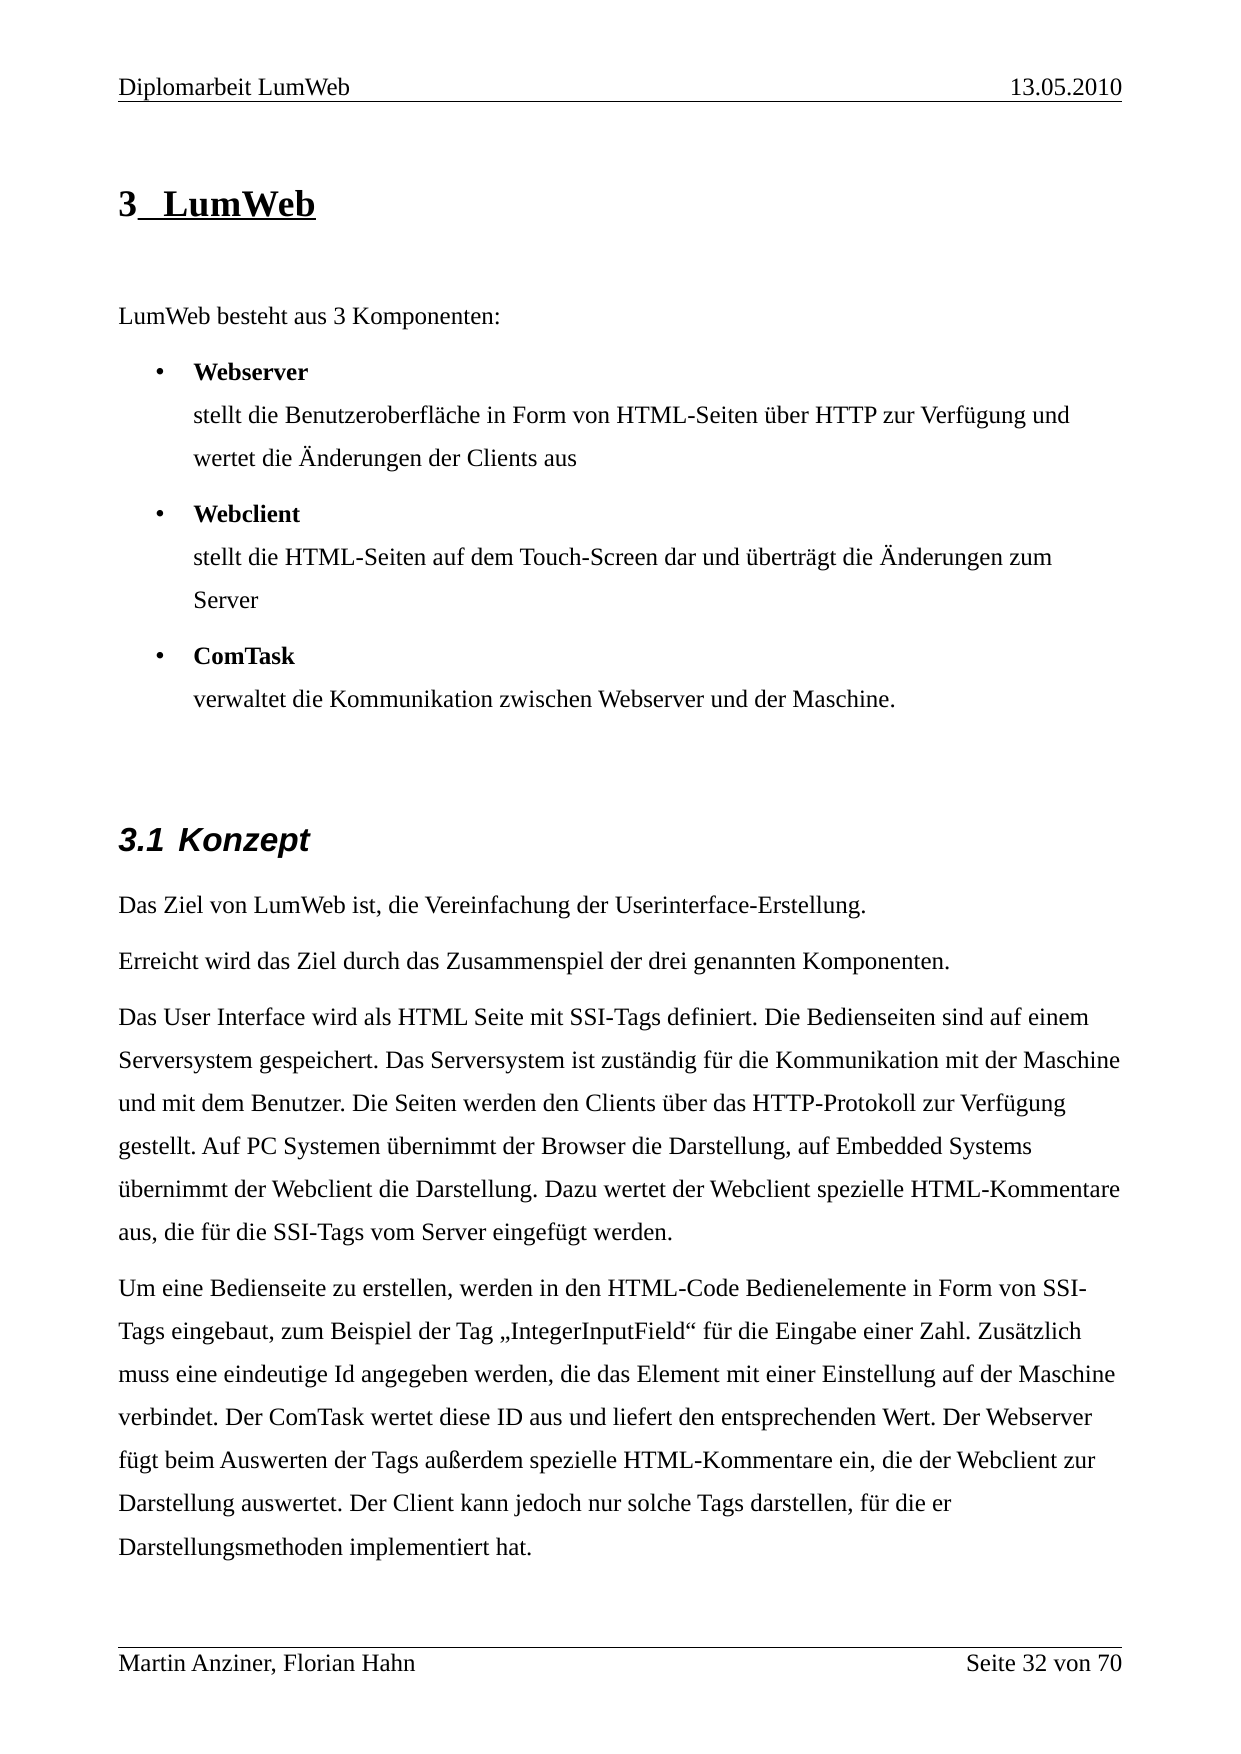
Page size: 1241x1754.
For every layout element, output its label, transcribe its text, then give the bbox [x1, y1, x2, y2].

list Webclient stellt die HTML-Seiten auf dem Touch-Screen dar und überträgt die Änderungen zum Server [156, 499, 1122, 614]
subtitle LumWeb [118, 181, 1122, 224]
text Um eine Bedienseite zu erstellen, werden in den HTML-Code Bedienelemente in Form von SSI-Tags eingebaut, zum Beispiel der Tag „IntegerInputField“ für die Eingabe einer Zahl. Zusätzlich muss eine eindeutige Id angegeben werden, die das Element mit einer Einstellung auf der Maschine verbindet. Der ComTask wertet diese ID aus und liefert den entsprechenden Wert. Der Webserver fügt beim Auswerten der Tags außerdem spezielle HTML-Kommentare ein, die der Webclient zur Darstellung auswertet. Der Client kann jedoch nur solche Tags darstellen, für die er Darstellungsmethoden implementiert hat. [118, 1273, 1122, 1560]
text Erreicht wird das Ziel durch das Zusammenspiel der drei genannten Komponenten. [118, 946, 1122, 975]
text LumWeb besteht aus 3 Komponenten: [118, 301, 1122, 330]
text Das Ziel von LumWeb ist, die Vereinfachung der Userinterface-Erstellung. [118, 890, 1122, 919]
subtitle Konzept [118, 820, 1122, 859]
text Das User Interface wird als HTML Seite mit SSI-Tags definiert. Die Bedienseiten sind auf einem Serversystem gespeichert. Das Serversystem ist zuständig für die Kommunikation mit der Maschine und mit dem Benutzer. Die Seiten werden den Clients über das HTTP-Protokoll zur Verfügung gestellt. Auf PC Systemen übernimmt der Browser die Darstellung, auf Embedded Systems übernimmt der Webclient die Darstellung. Dazu wertet der Webclient spezielle HTML-Kommentare aus, die für die SSI-Tags vom Server eingefügt werden. [118, 1002, 1122, 1246]
list Webserver stellt die Benutzeroberfläche in Form von HTML-Seiten über HTTP zur Verfügung und wertet die Änderungen der Clients aus [156, 357, 1122, 472]
list ComTask verwaltet die Kommunikation zwischen Webserver und der Maschine. [156, 641, 1122, 713]
